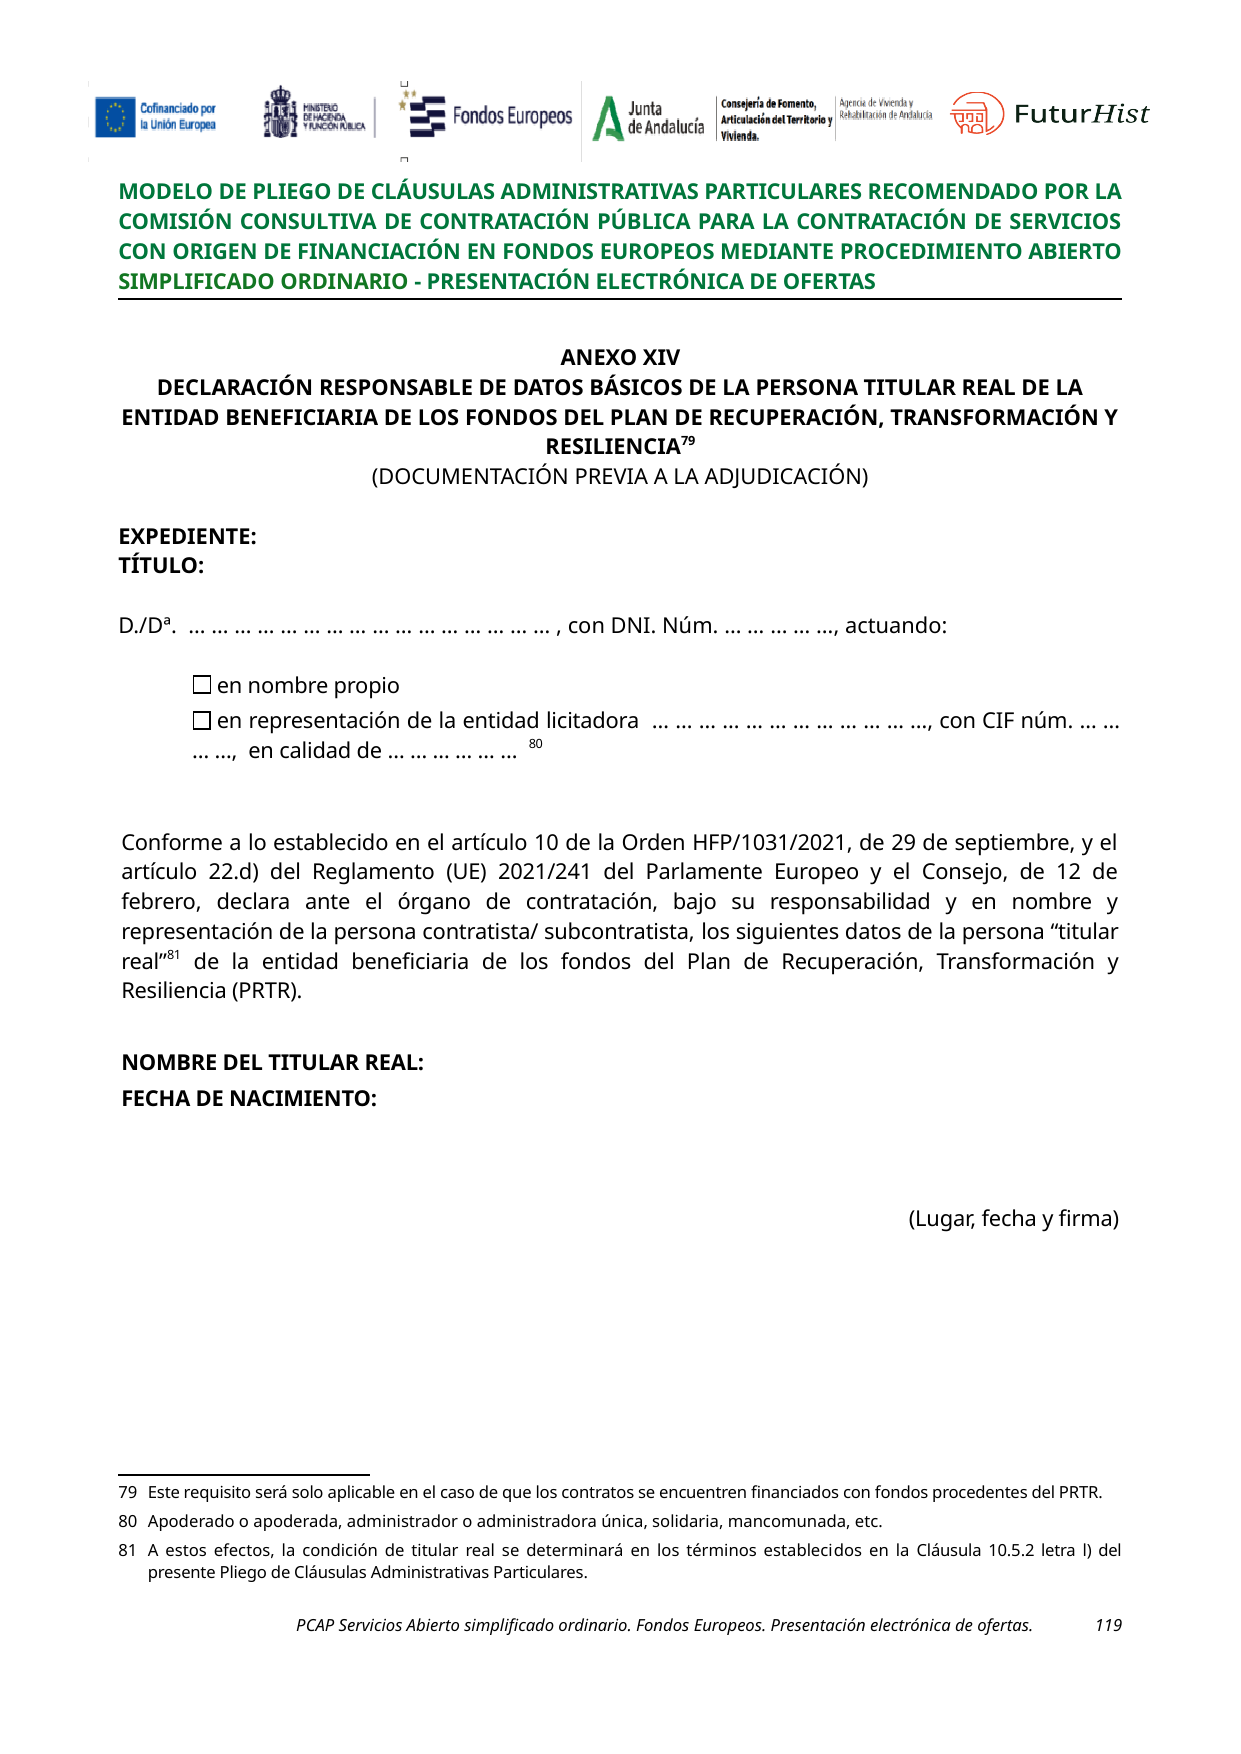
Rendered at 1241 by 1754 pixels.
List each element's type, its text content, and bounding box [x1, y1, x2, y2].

text EXPEDIENTE: [118, 521, 1122, 551]
picture [88, 79, 943, 162]
text ANEXO XIV [118, 342, 1122, 372]
text Este requisito será solo aplicable en el caso de que los contratos se encuentren financiados con fondos procedentes del PRTR. [118, 1481, 1122, 1504]
text en representación de la entidad licitadora … … … … … … … … … … … …, con CIF núm. … … … …, en calidad de … … … … … … [192, 706, 1122, 765]
text (DOCUMENTACIÓN PREVIA A LA ADJUDICACIÓN) [118, 461, 1122, 491]
text MODELO DE PLIEGO DE CLÁUSULAS ADMINISTRATIVAS PARTICULARES RECOMENDADO POR LA COMISIÓN CONSULTIVA DE CONTRATACIÓN PÚBLICA PARA LA CONTRATACIÓN DE SERVICIOS CON ORIGEN DE FINANCIACIÓN EN FONDOS EUROPEOS MEDIANTE PROCEDIMIENTO ABIERTO SIMPLIFICADO ORDINARIO - PRESENTACIÓN ELECTRÓNICA DE OFERTAS [118, 176, 1122, 298]
text Apoderado o apoderada, administrador o administradora única, solidaria, mancomunada, etc. [118, 1509, 1122, 1532]
text (Lugar, fecha y firma) [118, 1200, 1122, 1233]
text A estos efectos, la condición de titular real se determinará en los términos establecidos en la Cláusula 10.5.2 letra l) del presente Pliego de Cláusulas Administrativas Particulares. [118, 1538, 1122, 1584]
text FECHA DE NACIMIENTO: [118, 1080, 1122, 1113]
picture [949, 92, 1150, 135]
text NOMBRE DEL TITULAR REAL: [118, 1044, 1122, 1077]
text Conforme a lo establecido en el artículo 10 de la Orden HFP/1031/2021, de 29 de septiembre, y el artículo 22.d) del Reglamento (UE) 2021/241 del Parlamente Europeo y el Consejo, de 12 de febrero, declara ante el órgano de contratación, bajo su responsabilidad y en nombre y representación de la persona contratista/ subcontratista, los siguientes datos de la persona “titular real” de la entidad beneficiaria de los fondos del Plan de Recuperación, Transformación y Resiliencia (PRTR). [118, 824, 1122, 1005]
text en nombre propio [192, 670, 1122, 699]
text DECLARACIÓN RESPONSABLE DE DATOS BÁSICOS DE LA PERSONA TITULAR REAL DE LA ENTIDAD BENEFICIARIA DE LOS FONDOS DEL PLAN DE RECUPERACIÓN, TRANSFORMACIÓN Y RESILIENCIA [118, 372, 1122, 461]
text D./Dª. … … … … … … … … … … … … … … … … , con DNI. Núm. … … … … …, actuando: [118, 610, 1122, 640]
text TÍTULO: [118, 551, 1122, 580]
